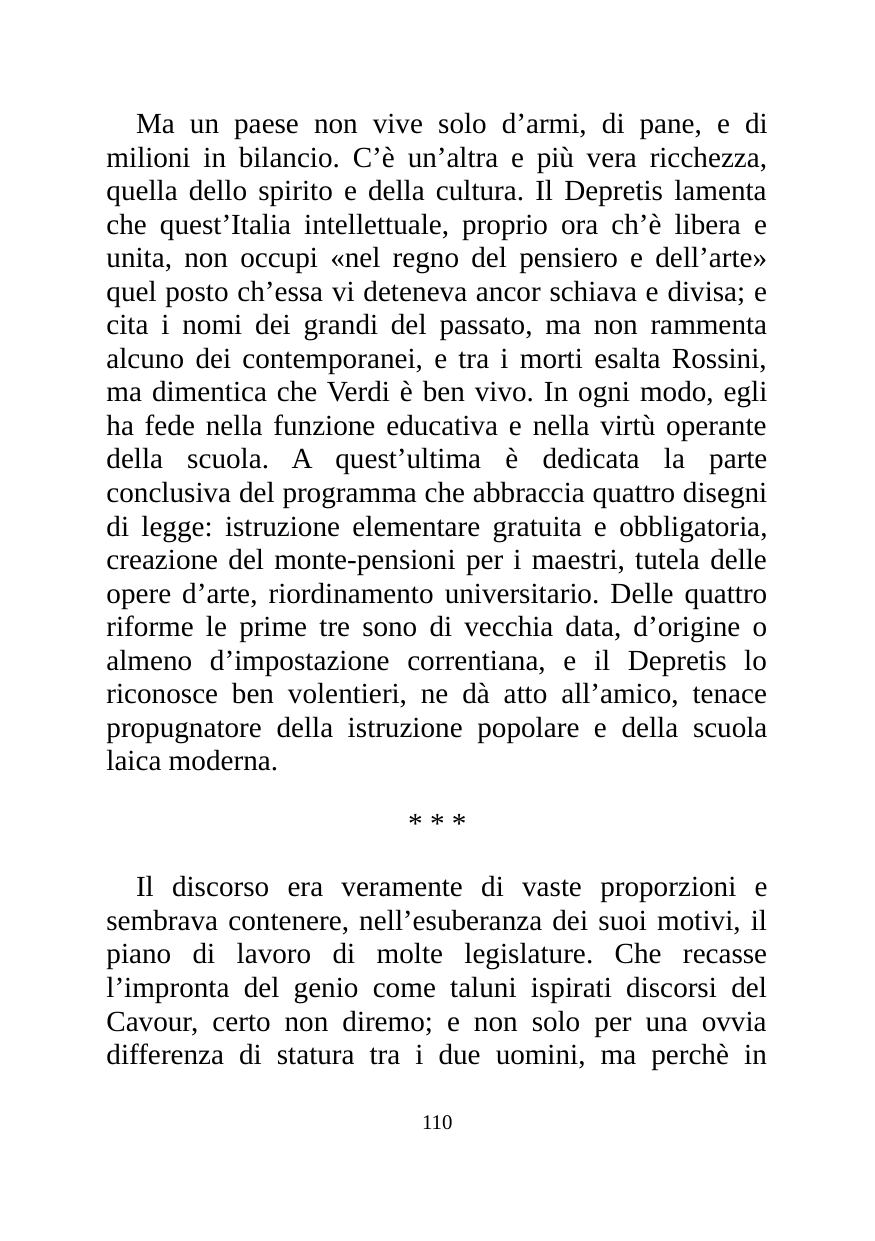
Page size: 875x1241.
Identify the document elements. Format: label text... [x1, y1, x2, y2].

text Il discorso era veramente di vaste proporzioni e sembrava contenere, nell’esuberanza dei suoi motivi, il piano di lavoro di molte legislature. Che recasse l’impronta del genio come taluni ispirati discorsi del Cavour, certo non diremo; e non solo per una ovvia differenza di statura tra i due uomini, ma perchè in [106, 869, 768, 1071]
text * * * [106, 807, 768, 840]
text Ma un paese non vive solo d’armi, di pane, e di milioni in bilancio. C’è un’altra e più vera ricchezza, quella dello spirito e della cultura. Il Depretis lamenta che quest’Italia intellettuale, proprio ora ch’è libera e unita, non occupi «nel regno del pensiero e dell’arte» quel posto ch’essa vi deteneva ancor schiava e divisa; e cita i nomi dei grandi del passato, ma non rammenta alcuno dei contemporanei, e tra i morti esalta Rossini, ma dimentica che Verdi è ben vivo. In ogni modo, egli ha fede nella funzione educativa e nella virtù operante della scuola. A quest’ultima è dedicata la parte conclusiva del programma che abbraccia quattro disegni di legge: istruzione elementare gratuita e obbligatoria, creazione del monte-pensioni per i maestri, tutela delle opere d’arte, riordinamento universitario. Delle quattro riforme le prime tre sono di vecchia data, d’origine o almeno d’impostazione correntiana, e il Depretis lo riconosce ben volentieri, ne dà atto all’amico, tenace propugnatore della istruzione popolare e della scuola laica moderna. [106, 106, 768, 777]
